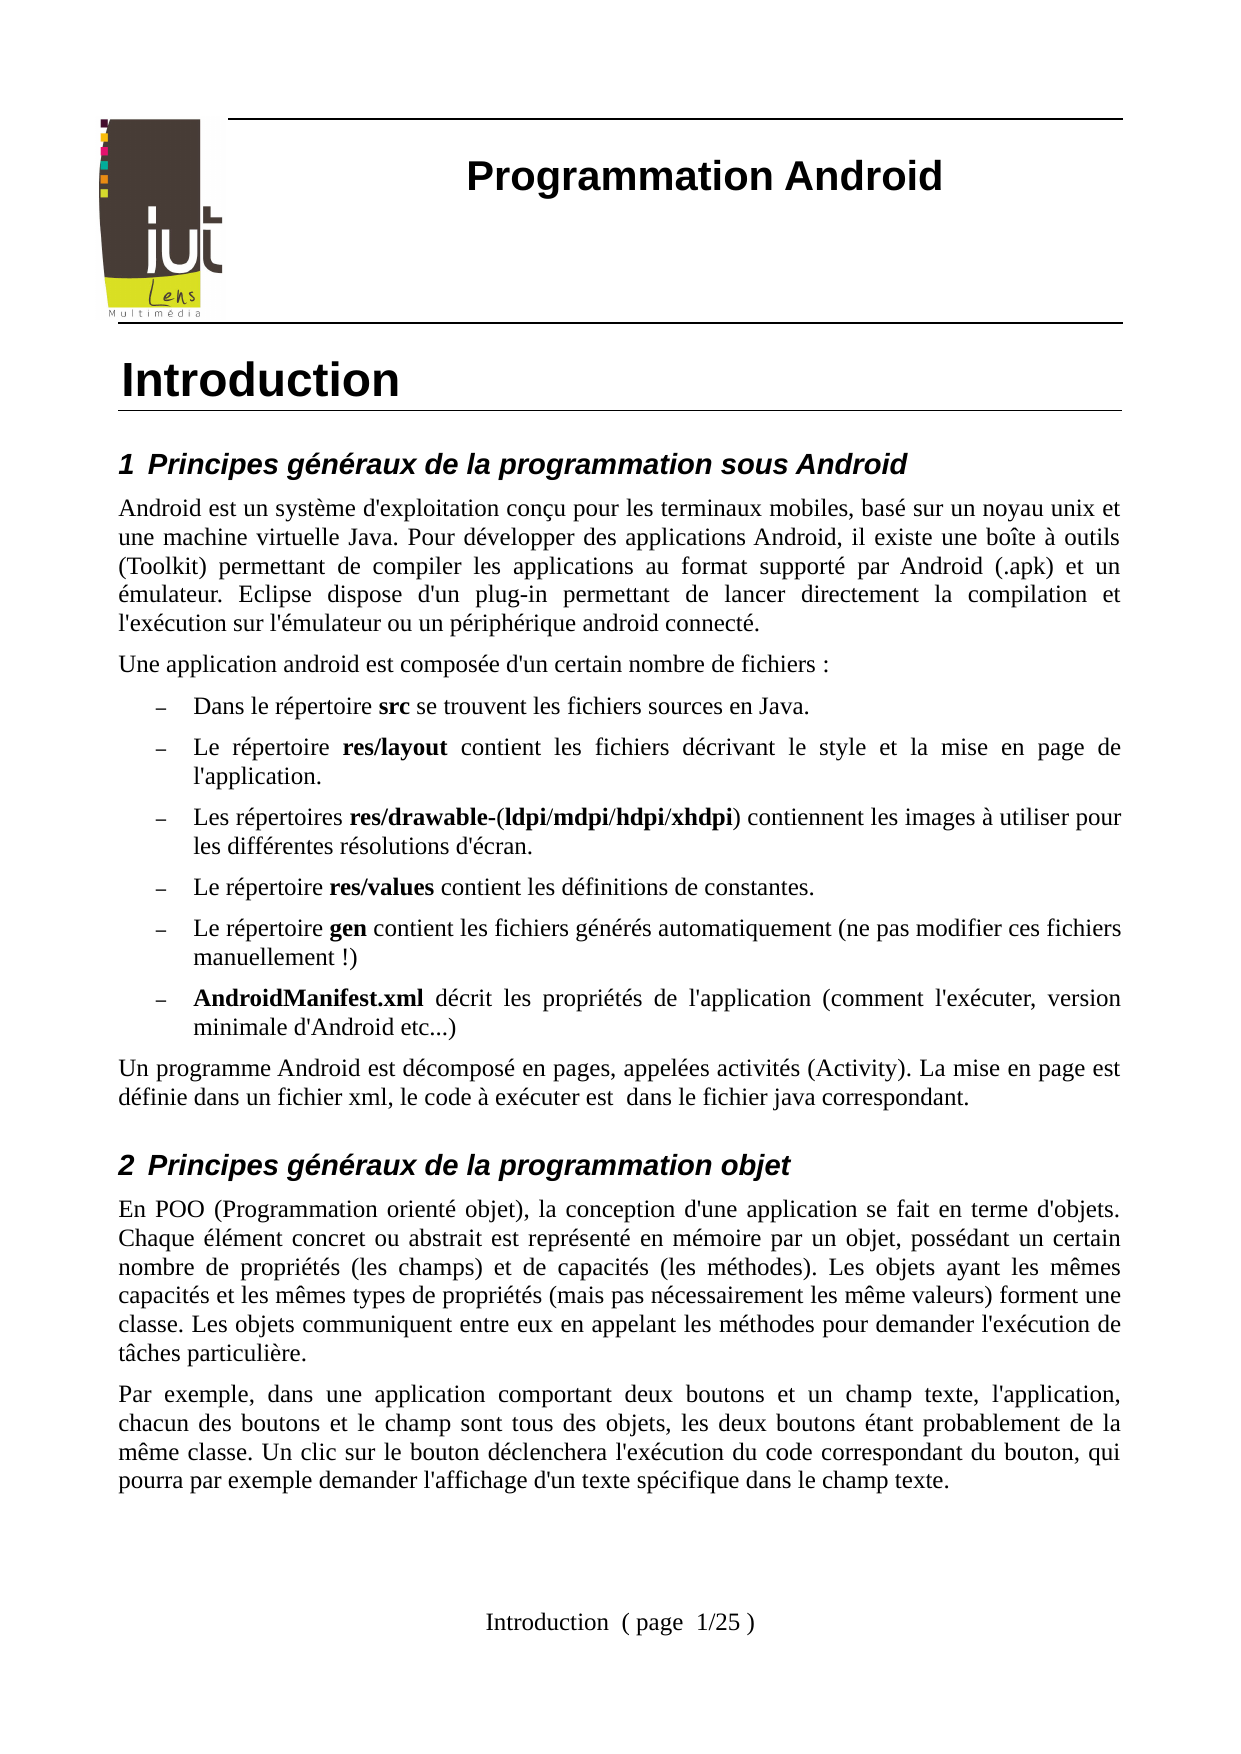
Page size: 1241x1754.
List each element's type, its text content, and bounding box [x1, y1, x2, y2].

subtitle Principes généraux de la programmation objet [118, 1148, 1122, 1182]
subtitle Principes généraux de la programmation sous Android [118, 447, 1122, 481]
text En POO (Programmation orienté objet), la conception d'une application se fait en terme d'objets. Chaque élément concret ou abstrait est représenté en mémoire par un objet, possédant un certain nombre de propriétés (les champs) et de capacités (les méthodes). Les objets ayant les mêmes capacités et les mêmes types de propriétés (mais pas nécessairement les même valeurs) forment une classe. Les objets communiquent entre eux en appelant les méthodes pour demander l'exécution de tâches particulière. [118, 1194, 1122, 1367]
subtitle Introduction [118, 349, 1122, 410]
list Le répertoire res/values contient les définitions de constantes. [156, 872, 1122, 901]
table_header [228, 120, 288, 322]
list AndroidManifest.xml décrit les propriétés de l'application (comment l'exécuter, version minimale d'Android etc...) [156, 983, 1122, 1041]
table_header Programmation Android [288, 120, 1122, 322]
list Dans le répertoire src se trouvent les fichiers sources en Java. [156, 691, 1122, 719]
text Un programme Android est décomposé en pages, appelées activités (Activity). La mise en page est définie dans un fichier xml, le code à exécuter est dans le fichier java correspondant. [118, 1053, 1122, 1111]
picture [95, 116, 226, 320]
text Une application android est composée d'un certain nombre de fichiers : [118, 649, 1122, 678]
list Le répertoire res/layout contient les fichiers décrivant le style et la mise en page de l'application. [156, 732, 1122, 789]
list Le répertoire gen contient les fichiers générés automatiquement (ne pas modifier ces fichiers manuellement !) [156, 913, 1122, 971]
text Par exemple, dans une application comportant deux boutons et un champ texte, l'application, chacun des boutons et le champ sont tous des objets, les deux boutons étant probablement de la même classe. Un clic sur le bouton déclenchera l'exécution du code correspondant du bouton, qui pourra par exemple demander l'affichage d'un texte spécifique dans le champ texte. [118, 1379, 1122, 1494]
text Android est un système d'exploitation conçu pour les terminaux mobiles, basé sur un noyau unix et une machine virtuelle Java. Pour développer des applications Android, il existe une boîte à outils (Toolkit) permettant de compiler les applications au format supporté par Android (.apk) et un émulateur. Eclipse dispose d'un plug-in permettant de lancer directement la compilation et l'exécution sur l'émulateur ou un périphérique android connecté. [118, 493, 1122, 637]
list Les répertoires res/drawable-(ldpi/mdpi/hdpi/xhdpi) contiennent les images à utiliser pour les différentes résolutions d'écran. [156, 802, 1122, 859]
